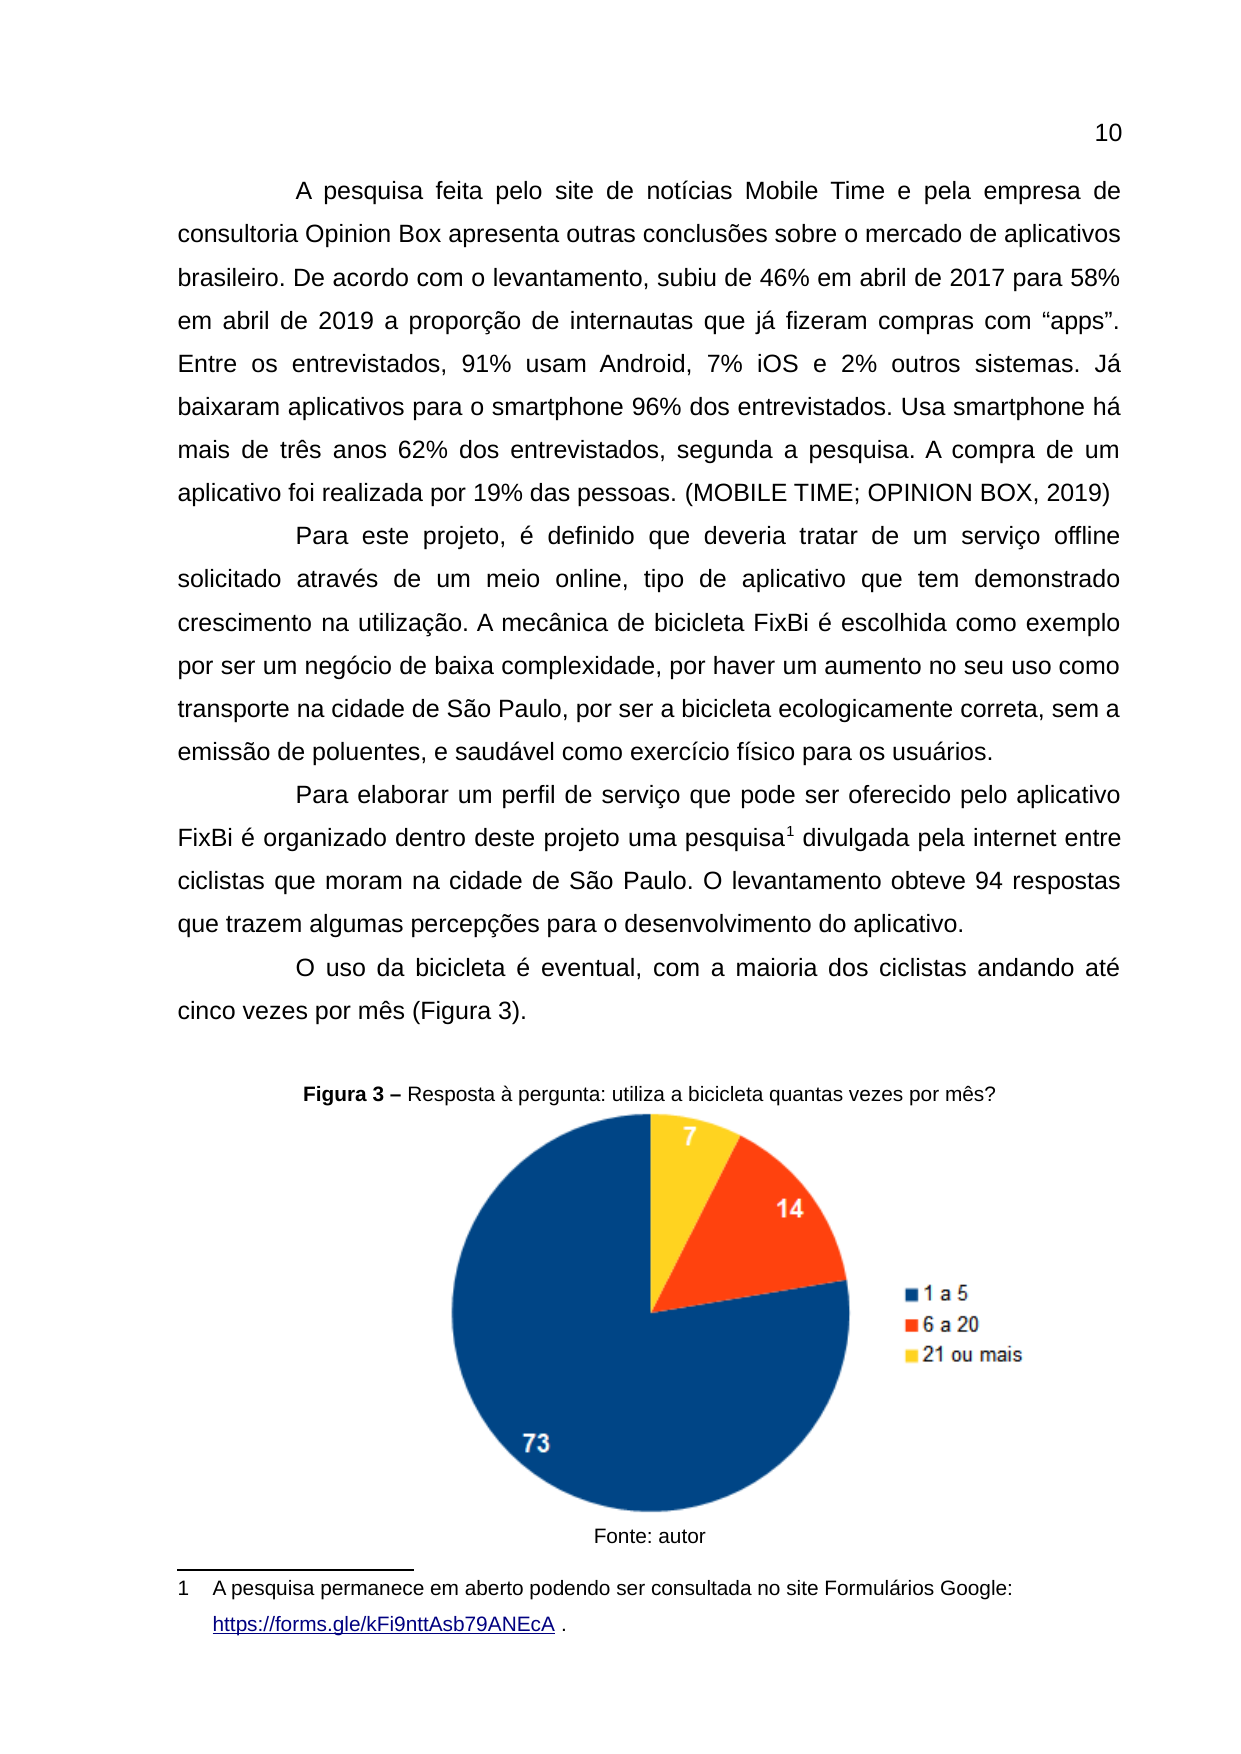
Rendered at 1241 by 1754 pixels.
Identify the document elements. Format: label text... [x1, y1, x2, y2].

picture [236, 1106, 1063, 1520]
text A pesquisa permanece em aberto podendo ser consultada no site Formulários Google: https://forms.gle/kFi9nttAsb79ANEcA . [177, 1576, 1122, 1636]
text Fonte: autor [236, 1520, 1063, 1548]
text O uso da bicicleta é eventual, com a maioria dos ciclistas andando até cinco vezes por mês (Figura 3). [177, 953, 1122, 1024]
text Figura 3 – Resposta à pergunta: utiliza a bicicleta quantas vezes por mês? [236, 1082, 1063, 1106]
text Para elaborar um perfil de serviço que pode ser oferecido pelo aplicativo FixBi é organizado dentro deste projeto uma pesquisa divulgada pela internet entre ciclistas que moram na cidade de São Paulo. O levantamento obteve 94 respostas que trazem algumas percepções para o desenvolvimento do aplicativo. [177, 780, 1122, 938]
text A pesquisa feita pelo site de notícias Mobile Time e pela empresa de consultoria Opinion Box apresenta outras conclusões sobre o mercado de aplicativos brasileiro. De acordo com o levantamento, subiu de 46% em abril de 2017 para 58% em abril de 2019 a proporção de internautas que já fizeram compras com “apps”. Entre os entrevistados, 91% usam Android, 7% iOS e 2% outros sistemas. Já baixaram aplicativos para o smartphone 96% dos entrevistados. Usa smartphone há mais de três anos 62% dos entrevistados, segunda a pesquisa. A compra de um aplicativo foi realizada por 19% das pessoas. (MOBILE TIME; OPINION BOX, 2019) [177, 176, 1122, 507]
text Para este projeto, é definido que deveria tratar de um serviço offline solicitado através de um meio online, tipo de aplicativo que tem demonstrado crescimento na utilização. A mecânica de bicicleta FixBi é escolhida como exemplo por ser um negócio de baixa complexidade, por haver um aumento no seu uso como transporte na cidade de São Paulo, por ser a bicicleta ecologicamente correta, sem a emissão de poluentes, e saudável como exercício físico para os usuários. [177, 521, 1122, 766]
